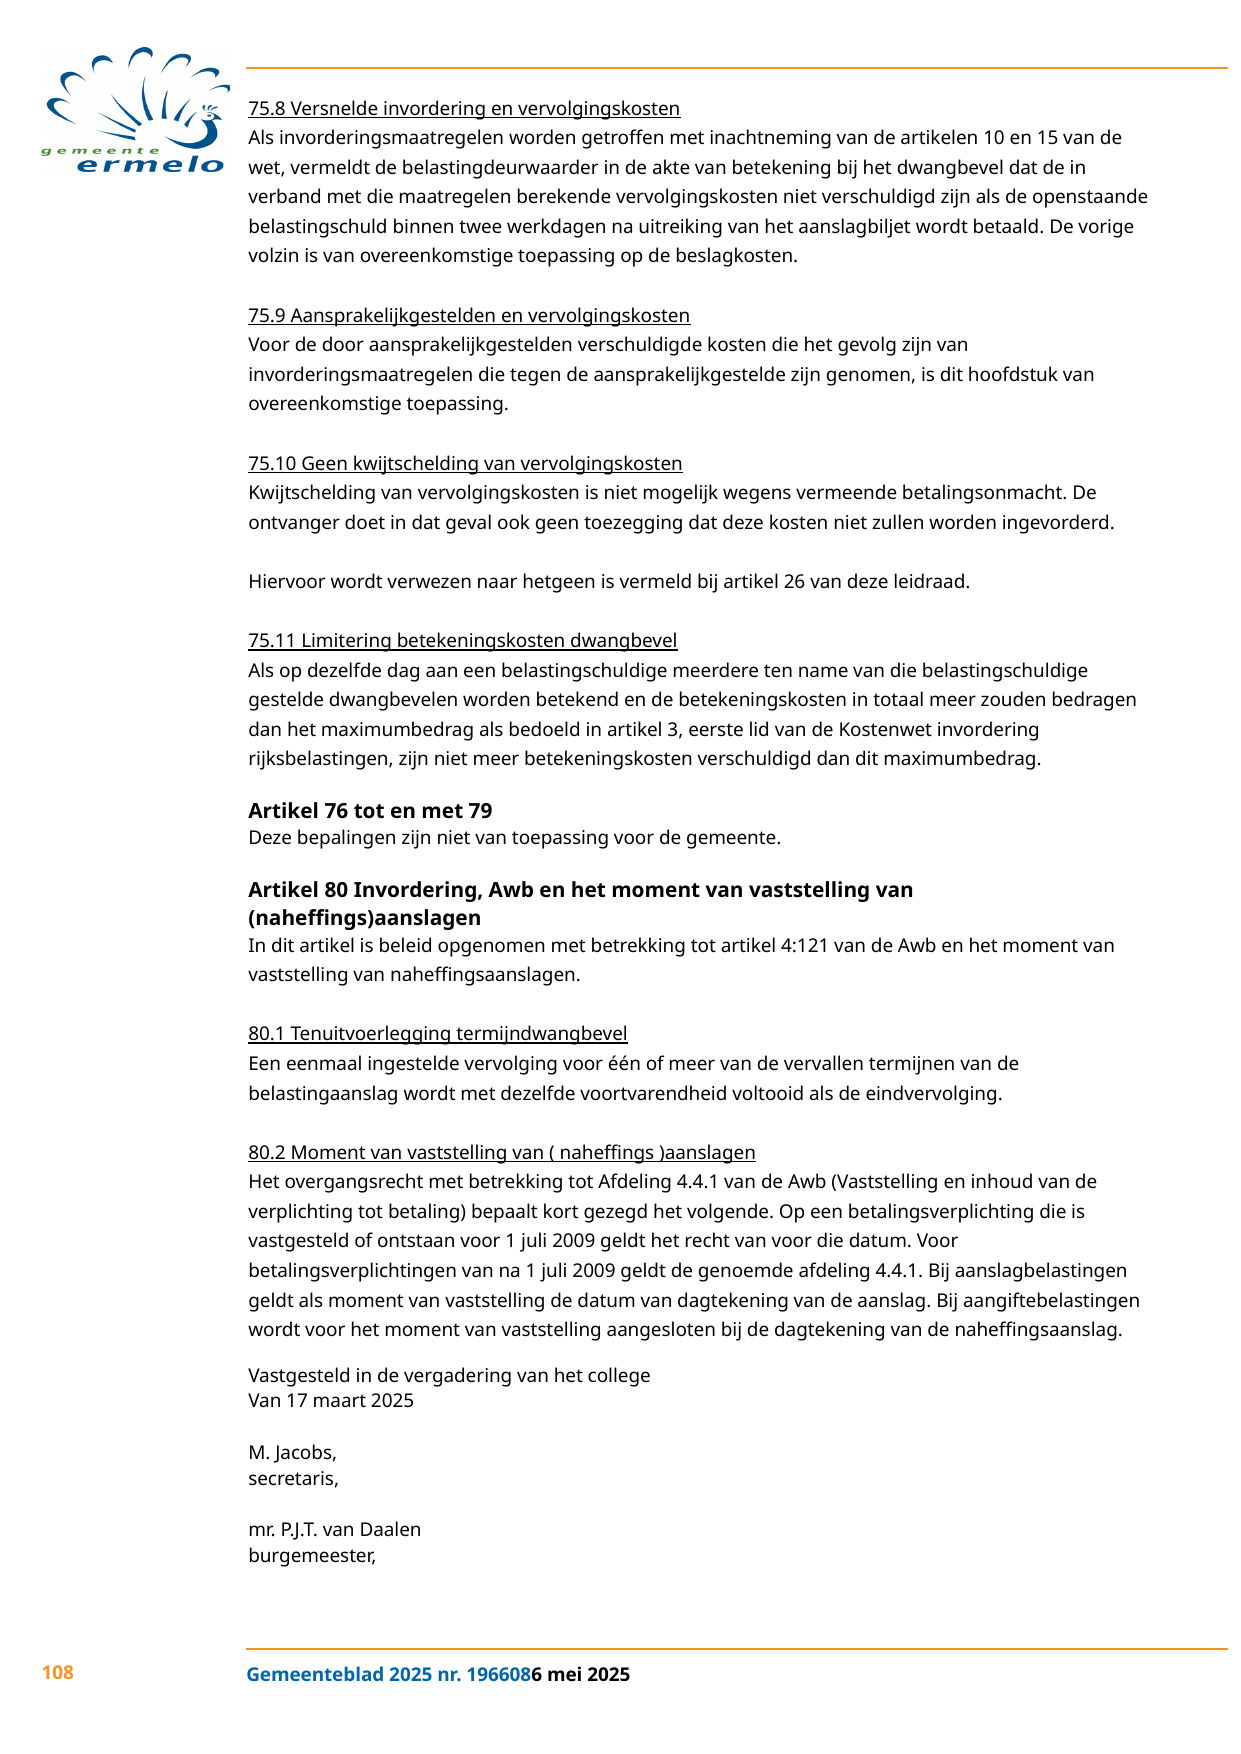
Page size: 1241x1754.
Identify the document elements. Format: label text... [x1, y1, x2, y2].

picture [41, 47, 231, 172]
text Een eenmaal ingestelde vervolging voor één of meer van de vervallen termijnen van de belastingaanslag wordt met dezelfde voortvarendheid voltooid als de eindvervolging. [248, 1050, 1152, 1105]
text M. Jacobs, [248, 1439, 1152, 1465]
text Deze bepalingen zijn niet van toepassing voor de gemeente. [248, 824, 1152, 850]
text Het overgangsrecht met betrekking tot Afdeling 4.4.1 van de Awb (Vaststelling en inhoud van de verplichting tot betaling) bepaalt kort gezegd het volgende. Op een betalingsverplichting die is vastgesteld of ontstaan voor 1 juli 2009 geldt het recht van voor die datum. Voor betalingsverplichtingen van na 1 juli 2009 geldt de genoemde afdeling 4.4.1. Bij aanslagbelastingen geldt als moment van vaststelling de datum van dagtekening van de aanslag. Bij aangiftebelastingen wordt voor het moment van vaststelling aangesloten bij de dagtekening van de naheffingsaanslag. [248, 1168, 1152, 1342]
text Artikel 80 Invordering, Awb en het moment van vaststelling van (naheffings)aanslagen [248, 875, 1152, 932]
text mr. P.J.T. van Daalen [248, 1516, 1152, 1542]
text secretaris, [248, 1465, 1152, 1491]
text 75.9 Aansprakelijkgestelden en vervolgingskosten [248, 302, 1152, 328]
text Vastgesteld in de vergadering van het college [248, 1362, 1152, 1388]
text 80.1 Tenuitvoerlegging termijndwangbevel [248, 1021, 1152, 1046]
text In dit artikel is beleid opgenomen met betrekking tot artikel 4:121 van de Awb en het moment van vaststelling van naheffingsaanslagen. [248, 932, 1152, 987]
text Voor de door aansprakelijkgestelden verschuldigde kosten die het gevolg zijn van invorderingsmaatregelen die tegen de aansprakelijkgestelde zijn genomen, is dit hoofdstuk van overeenkomstige toepassing. [248, 331, 1152, 416]
text burgemeester, [248, 1542, 1152, 1568]
text Van 17 maart 2025 [248, 1388, 1152, 1413]
text Kwijtschelding van vervolgingskosten is niet mogelijk wegens vermeende betalingsonmacht. De ontvanger doet in dat geval ook geen toezegging dat deze kosten niet zullen worden ingevorderd. [248, 479, 1152, 535]
text Als invorderingsmaatregelen worden getroffen met inachtneming van de artikelen 10 en 15 van de wet, vermeldt de belastingdeurwaarder in de akte van betekening bij het dwangbevel dat de in verband met die maatregelen berekende vervolgingskosten niet verschuldigd zijn als de openstaande belastingschuld binnen twee werkdagen na uitreiking van het aanslagbiljet wordt betaald. De vorige volzin is van overeenkomstige toepassing op de beslagkosten. [248, 124, 1152, 268]
text Als op dezelfde dag aan een belastingschuldige meerdere ten name van die belastingschuldige gestelde dwangbevelen worden betekend en de betekeningskosten in totaal meer zouden bedragen dan het maximumbedrag als bedoeld in artikel 3, eerste lid van de Kostenwet invordering rijksbelastingen, zijn niet meer betekeningskosten verschuldigd dan dit maximumbedrag. [248, 657, 1152, 771]
text Artikel 76 tot en met 79 [248, 796, 1152, 824]
text 75.8 Versnelde invordering en vervolgingskosten [248, 95, 1152, 121]
text 80.2 Moment van vaststelling van ( naheffings )aanslagen [248, 1139, 1152, 1164]
text Hiervoor wordt verwezen naar hetgeen is vermeld bij artikel 26 van deze leidraad. [248, 568, 1152, 594]
text 75.10 Geen kwijtschelding van vervolgingskosten [248, 450, 1152, 476]
text 75.11 Limitering betekeningskosten dwangbevel [248, 627, 1152, 653]
